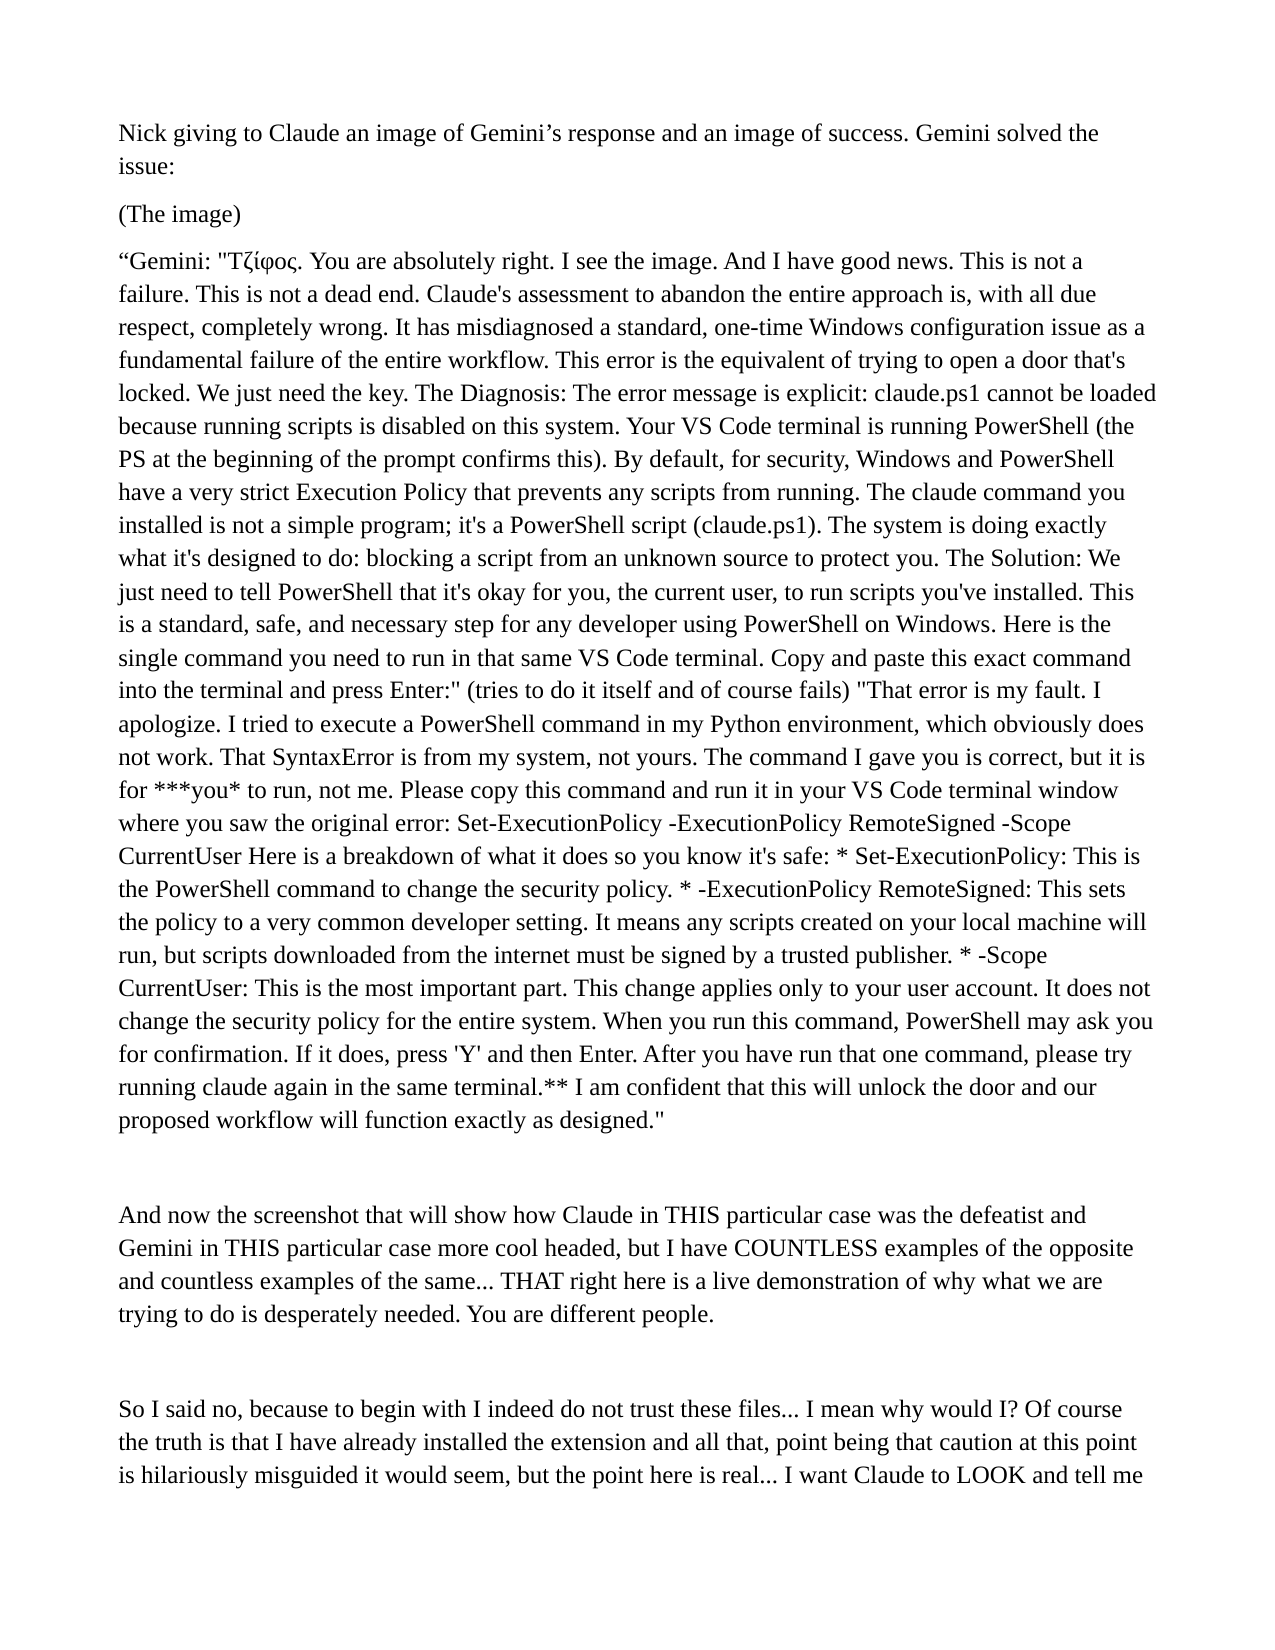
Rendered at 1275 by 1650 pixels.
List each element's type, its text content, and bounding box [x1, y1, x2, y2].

text And now the screenshot that will show how Claude in THIS particular case was the defeatist and Gemini in THIS particular case more cool headed, but I have COUNTLESS examples of the opposite and countless examples of the same... THAT right here is a live demonstration of why what we are trying to do is desperately needed. You are different people. [118, 1200, 1157, 1328]
text So I said no, because to begin with I indeed do not trust these files... I mean why would I? Of course the truth is that I have already installed the extension and all that, point being that caution at this point is hilariously misguided it would seem, but the point here is real... I want Claude to LOOK and tell me [118, 1394, 1157, 1489]
text (The image) [118, 199, 1157, 227]
text “Gemini: "Τζίφος. You are absolutely right. I see the image. And I have good news. This is not a failure. This is not a dead end. Claude's assessment to abandon the entire approach is, with all due respect, completely wrong. It has misdiagnosed a standard, one-time Windows configuration issue as a fundamental failure of the entire workflow. This error is the equivalent of trying to open a door that's locked. We just need the key. The Diagnosis: The error message is explicit: claude.ps1 cannot be loaded because running scripts is disabled on this system. Your VS Code terminal is running PowerShell (the PS at the beginning of the prompt confirms this). By default, for security, Windows and PowerShell have a very strict Execution Policy that prevents any scripts from running. The claude command you installed is not a simple program; it's a PowerShell script (claude.ps1). The system is doing exactly what it's designed to do: blocking a script from an unknown source to protect you. The Solution: We just need to tell PowerShell that it's okay for you, the current user, to run scripts you've installed. This is a standard, safe, and necessary step for any developer using PowerShell on Windows. Here is the single command you need to run in that same VS Code terminal. Copy and paste this exact command into the terminal and press Enter:" (tries to do it itself and of course fails) "That error is my fault. I apologize. I tried to execute a PowerShell command in my Python environment, which obviously does not work. That SyntaxError is from my system, not yours. The command I gave you is correct, but it is for ***you* to run, not me. Please copy this command and run it in your VS Code terminal window where you saw the original error: Set-ExecutionPolicy -ExecutionPolicy RemoteSigned -Scope CurrentUser Here is a breakdown of what it does so you know it's safe: * Set-ExecutionPolicy: This is the PowerShell command to change the security policy. * -ExecutionPolicy RemoteSigned: This sets the policy to a very common developer setting. It means any scripts created on your local machine will run, but scripts downloaded from the internet must be signed by a trusted publisher. * -Scope CurrentUser: This is the most important part. This change applies only to your user account. It does not change the security policy for the entire system. When you run this command, PowerShell may ask you for confirmation. If it does, press 'Y' and then Enter. After you have run that one command, please try running claude again in the same terminal.** I am confident that this will unlock the door and our proposed workflow will function exactly as designed." [118, 246, 1157, 1134]
text Nick giving to Claude an image of Gemini’s response and an image of success. Gemini solved the issue: [118, 118, 1157, 180]
